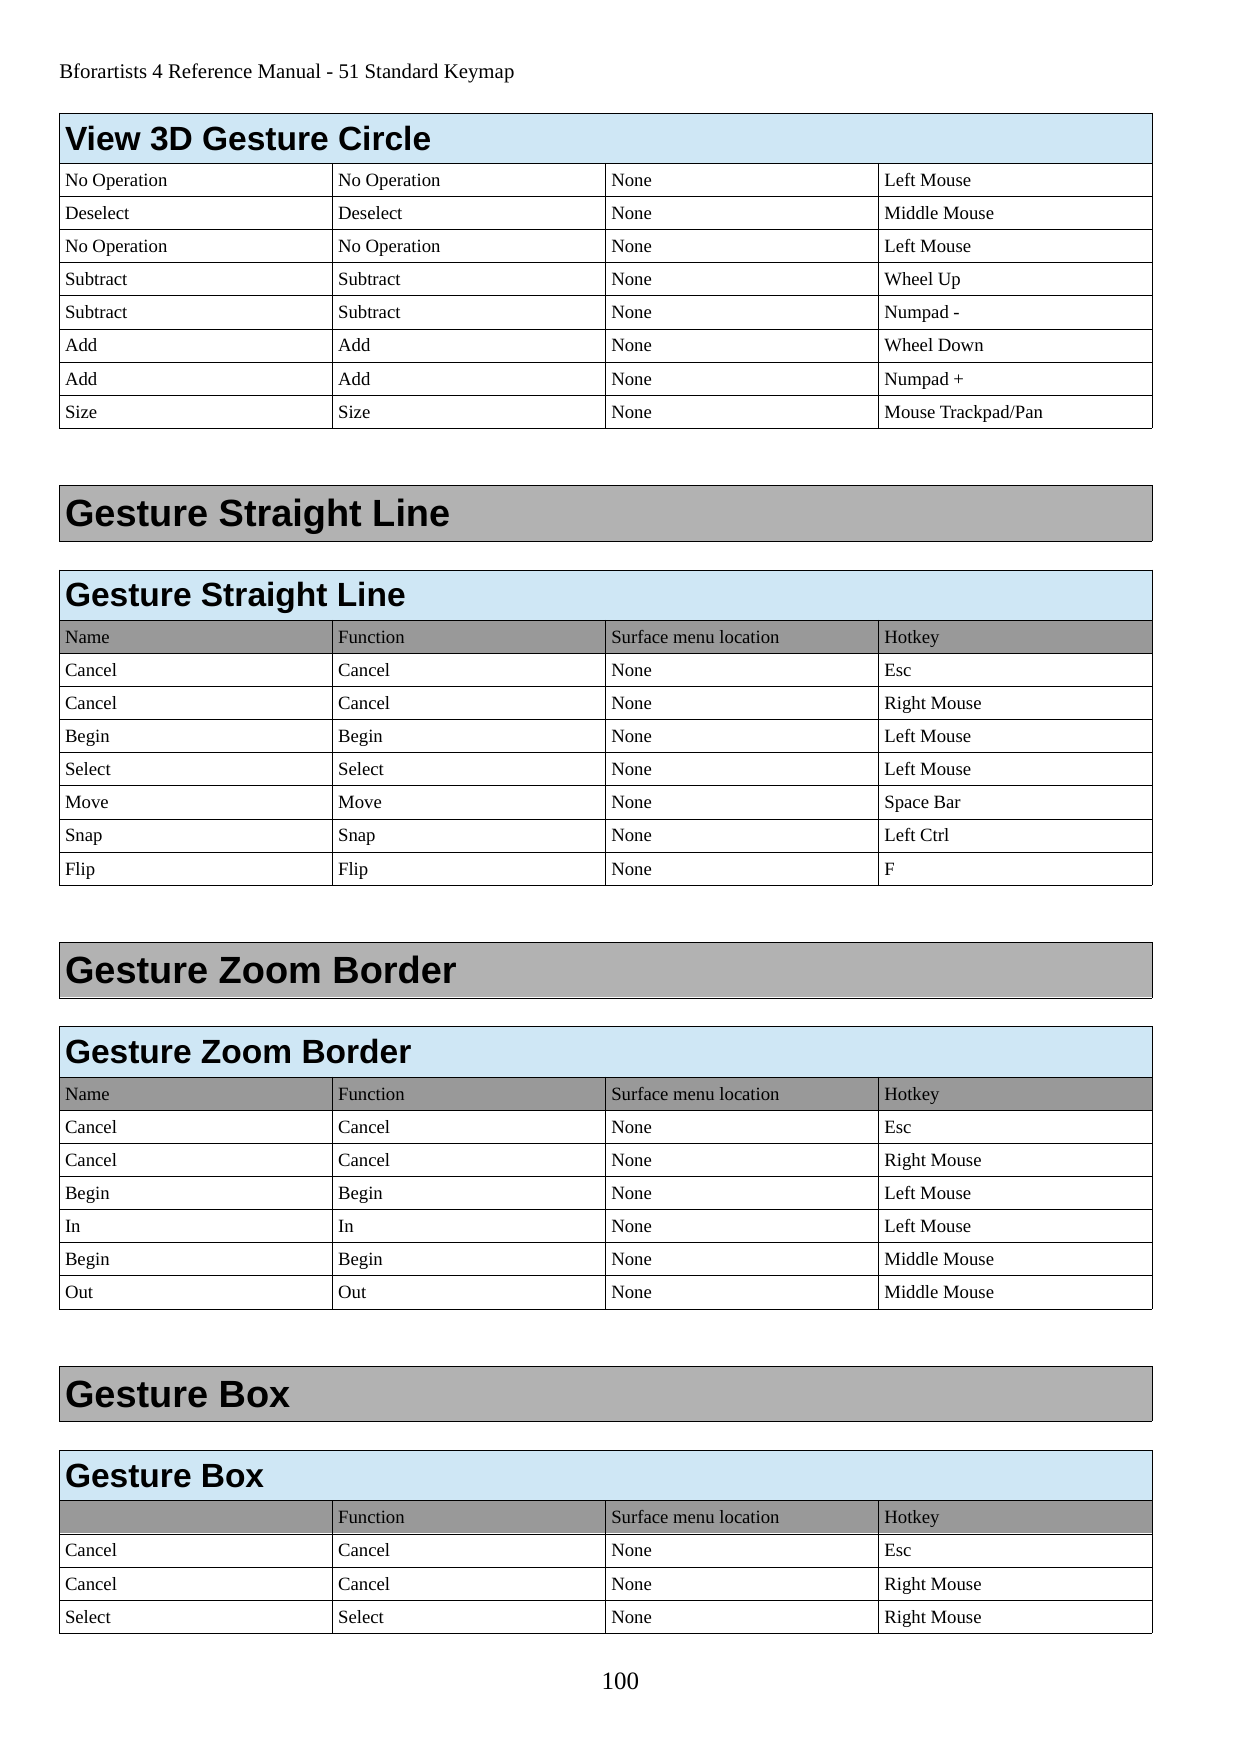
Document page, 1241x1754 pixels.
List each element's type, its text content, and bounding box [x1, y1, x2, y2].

table_cell None [606, 197, 878, 229]
table_header Gesture Box [60, 1367, 1152, 1421]
table_cell Cancel [60, 1535, 332, 1567]
table_cell Right Mouse [879, 1144, 1152, 1176]
table_cell Select [60, 1601, 332, 1633]
table_cell Numpad - [879, 296, 1152, 328]
table_cell Name [60, 1078, 332, 1110]
table_cell None [606, 1144, 878, 1176]
table_cell Right Mouse [879, 687, 1152, 719]
table_cell None [606, 330, 878, 362]
table_cell None [606, 1243, 878, 1275]
table_cell No Operation [60, 230, 332, 262]
table_cell None [606, 820, 878, 852]
table_cell None [606, 363, 878, 395]
table_cell None [606, 296, 878, 328]
table_cell Middle Mouse [879, 1276, 1152, 1308]
table_cell Cancel [333, 1535, 605, 1567]
table_cell Begin [333, 720, 605, 752]
table_cell Function [333, 1501, 605, 1533]
table_cell No Operation [333, 164, 605, 196]
table_cell None [606, 230, 878, 262]
table_cell Subtract [333, 263, 605, 295]
table_cell None [606, 720, 878, 752]
table_cell Add [60, 330, 332, 362]
table_cell Right Mouse [879, 1568, 1152, 1600]
table_cell Middle Mouse [879, 1243, 1152, 1275]
table_cell None [606, 786, 878, 818]
table_cell Cancel [60, 1144, 332, 1176]
table_cell Cancel [60, 1111, 332, 1143]
table_cell Select [333, 753, 605, 785]
table_cell Deselect [333, 197, 605, 229]
table_cell Left Mouse [879, 164, 1152, 196]
table_cell Wheel Up [879, 263, 1152, 295]
table_cell Add [60, 363, 332, 395]
table_cell Begin [60, 1177, 332, 1209]
table_cell Add [333, 330, 605, 362]
table_header Gesture Box [60, 1451, 1152, 1500]
table_cell None [606, 654, 878, 686]
table_cell Select [333, 1601, 605, 1633]
table_cell Move [60, 786, 332, 818]
table_cell Size [60, 396, 332, 428]
table_cell Snap [333, 820, 605, 852]
table_cell Surface menu location [606, 621, 878, 653]
table_cell [60, 1501, 332, 1533]
table_cell Left Ctrl [879, 820, 1152, 852]
table_cell Flip [60, 853, 332, 885]
table_cell None [606, 164, 878, 196]
table_cell Wheel Down [879, 330, 1152, 362]
table_cell Select [60, 753, 332, 785]
table_cell None [606, 1111, 878, 1143]
table_cell Snap [60, 820, 332, 852]
table_cell None [606, 1535, 878, 1567]
table_header View 3D Gesture Circle [60, 114, 1152, 163]
table_cell No Operation [333, 230, 605, 262]
table_cell Deselect [60, 197, 332, 229]
table_cell Cancel [333, 654, 605, 686]
table_cell Mouse Trackpad/Pan [879, 396, 1152, 428]
table_cell Right Mouse [879, 1601, 1152, 1633]
table_header Gesture Straight Line [60, 571, 1152, 620]
table_cell Left Mouse [879, 1210, 1152, 1242]
table_cell Left Mouse [879, 720, 1152, 752]
table_cell Cancel [333, 687, 605, 719]
table_cell Begin [60, 720, 332, 752]
table_cell None [606, 263, 878, 295]
table_cell Hotkey [879, 621, 1152, 653]
table_cell None [606, 853, 878, 885]
table_cell Cancel [333, 1568, 605, 1600]
table_cell Esc [879, 1111, 1152, 1143]
table_cell Size [333, 396, 605, 428]
table_cell Hotkey [879, 1078, 1152, 1110]
table_cell Esc [879, 654, 1152, 686]
table_cell Surface menu location [606, 1078, 878, 1110]
table_cell Subtract [333, 296, 605, 328]
table_header Gesture Zoom Border [60, 1027, 1152, 1077]
table_cell Left Mouse [879, 753, 1152, 785]
table_cell Begin [333, 1243, 605, 1275]
table_cell Left Mouse [879, 230, 1152, 262]
table_cell Add [333, 363, 605, 395]
table_cell Flip [333, 853, 605, 885]
table_header Gesture Straight Line [60, 486, 1152, 541]
table_cell None [606, 1568, 878, 1600]
table_cell None [606, 1601, 878, 1633]
table_cell Name [60, 621, 332, 653]
table_cell Subtract [60, 296, 332, 328]
table_cell Left Mouse [879, 1177, 1152, 1209]
table_cell Out [60, 1276, 332, 1308]
table_cell No Operation [60, 164, 332, 196]
table_cell Numpad + [879, 363, 1152, 395]
table_cell None [606, 1177, 878, 1209]
table_cell Cancel [333, 1144, 605, 1176]
table_cell Cancel [60, 1568, 332, 1600]
table_cell None [606, 753, 878, 785]
table_cell Cancel [333, 1111, 605, 1143]
table_cell Begin [60, 1243, 332, 1275]
table_cell F [879, 853, 1152, 885]
table_cell Function [333, 621, 605, 653]
table_cell Hotkey [879, 1501, 1152, 1533]
table_cell Out [333, 1276, 605, 1308]
table_cell In [60, 1210, 332, 1242]
table_header Gesture Zoom Border [60, 943, 1152, 997]
table_cell Function [333, 1078, 605, 1110]
table_cell Middle Mouse [879, 197, 1152, 229]
table_cell Move [333, 786, 605, 818]
table_cell In [333, 1210, 605, 1242]
table_cell None [606, 687, 878, 719]
table_cell Begin [333, 1177, 605, 1209]
table_cell Cancel [60, 687, 332, 719]
table_cell None [606, 1210, 878, 1242]
table_cell Space Bar [879, 786, 1152, 818]
table_cell Surface menu location [606, 1501, 878, 1533]
table_cell Subtract [60, 263, 332, 295]
table_cell Esc [879, 1535, 1152, 1567]
table_cell None [606, 1276, 878, 1308]
table_cell None [606, 396, 878, 428]
table_cell Cancel [60, 654, 332, 686]
